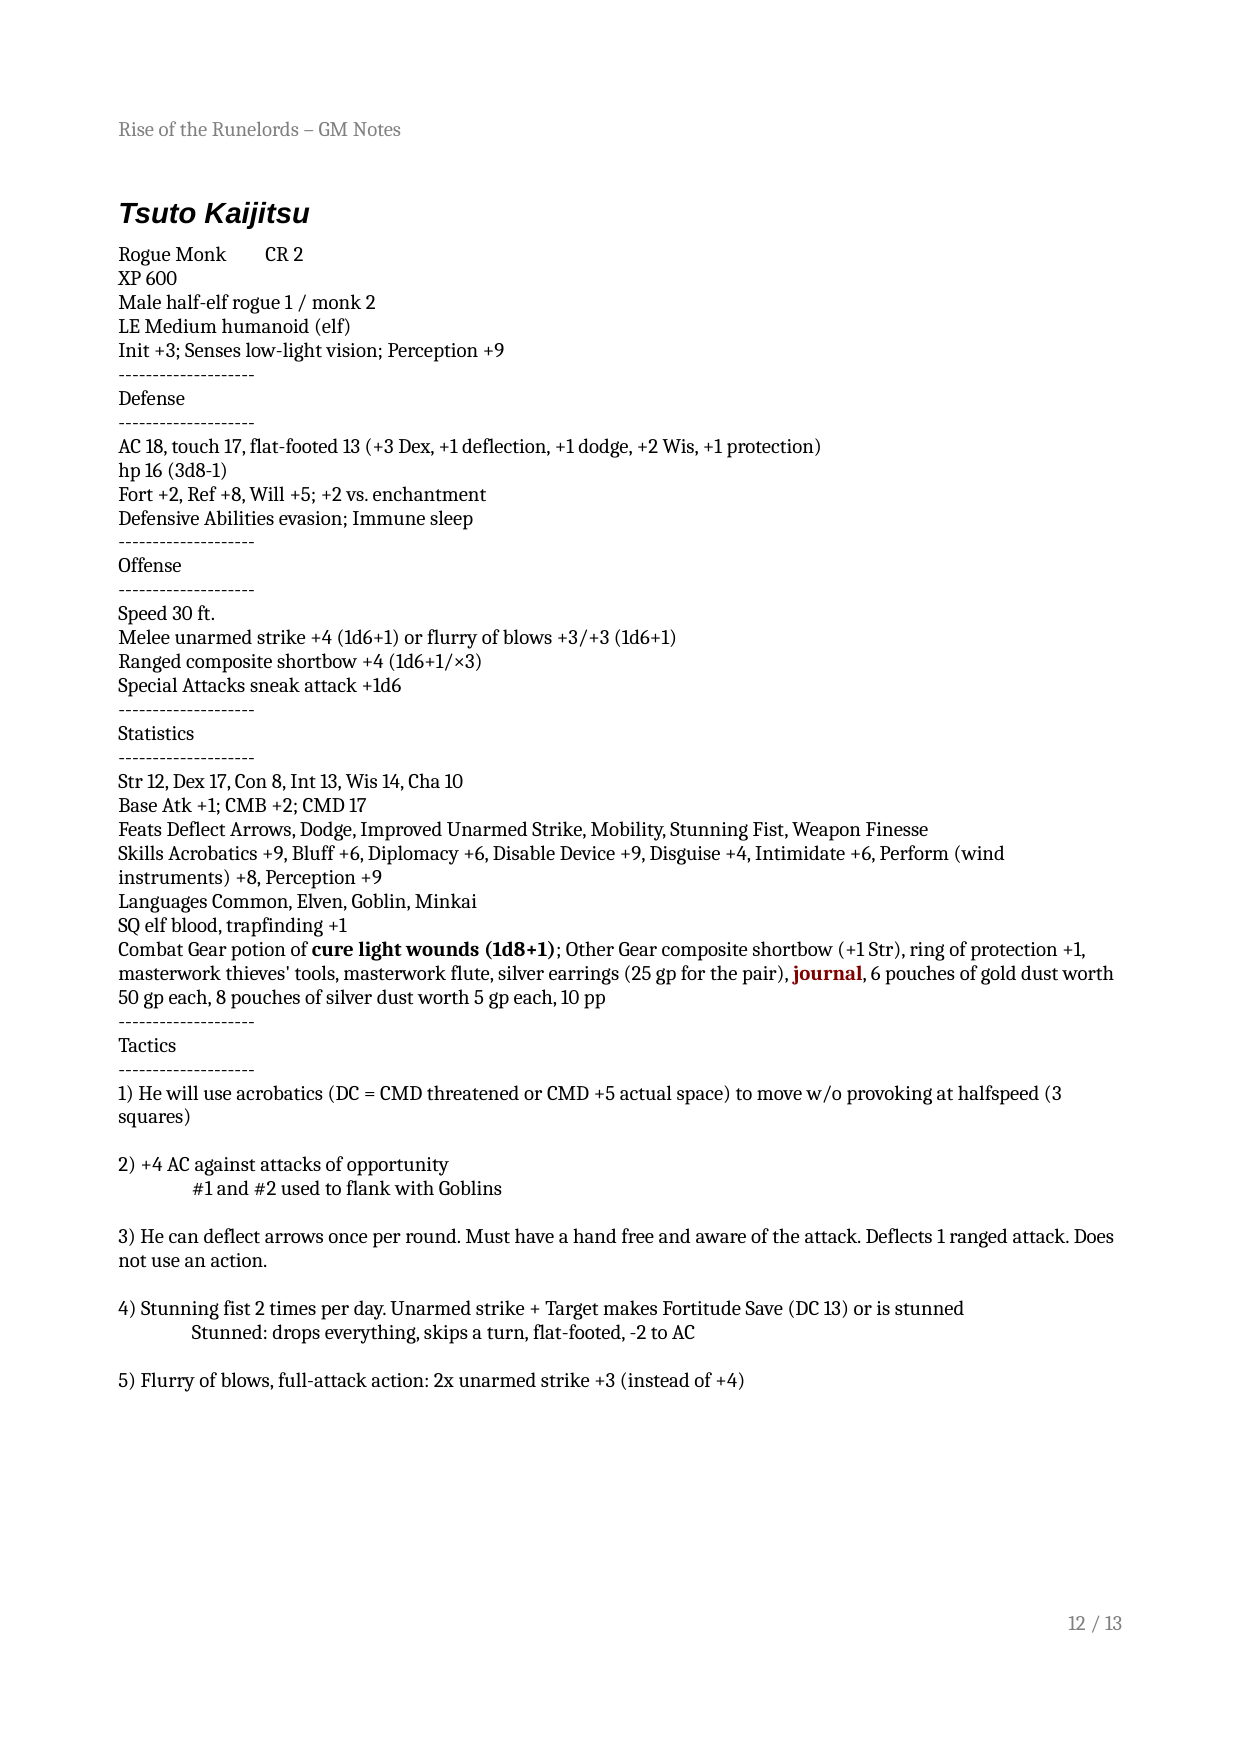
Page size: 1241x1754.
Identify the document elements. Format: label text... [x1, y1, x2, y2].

text hp 16 (3d8-1) [118, 458, 1122, 482]
text -------------------- [118, 362, 1122, 386]
text -------------------- [118, 578, 1122, 602]
text Defensive Abilities evasion; Immune sleep [118, 506, 1122, 530]
text Fort +2, Ref +8, Will +5; +2 vs. enchantment [118, 482, 1122, 506]
text Defense [118, 386, 1122, 410]
text 2) +4 AC against attacks of opportunity #1 and #2 used to flank with Goblins [118, 1153, 1122, 1201]
text Special Attacks sneak attack +1d6 [118, 674, 1122, 698]
text SQ elf blood, trapfinding +1 [118, 913, 1122, 937]
text Melee unarmed strike +4 (1d6+1) or flurry of blows +3/+3 (1d6+1) [118, 626, 1122, 650]
text Statistics [118, 722, 1122, 746]
text Str 12, Dex 17, Con 8, Int 13, Wis 14, Cha 10 [118, 770, 1122, 794]
text 4) Stunning fist 2 times per day. Unarmed strike + Target makes Fortitude Save (DC 13) or is stunned [118, 1297, 1122, 1321]
text Skills Acrobatics +9, Bluff +6, Diplomacy +6, Disable Device +9, Disguise +4, Intimidate +6, Perform (wind instruments) +8, Perception +9 [118, 842, 1122, 889]
text -------------------- [118, 1057, 1122, 1081]
text Tactics [118, 1033, 1122, 1057]
text Speed 30 ft. [118, 602, 1122, 626]
text AC 18, touch 17, flat-footed 13 (+3 Dex, +1 deflection, +1 dodge, +2 Wis, +1 protection) [118, 434, 1122, 458]
text LE Medium humanoid (elf) [118, 314, 1122, 338]
text -------------------- [118, 530, 1122, 554]
text XP 600 [118, 267, 1122, 291]
text -------------------- [118, 746, 1122, 770]
text Base Atk +1; CMB +2; CMD 17 [118, 794, 1122, 818]
text -------------------- [118, 698, 1122, 722]
text -------------------- [118, 410, 1122, 434]
text Feats Deflect Arrows, Dodge, Improved Unarmed Strike, Mobility, Stunning Fist, Weapon Finesse [118, 818, 1122, 842]
text 1) He will use acrobatics (DC = CMD threatened or CMD +5 actual space) to move w/o provoking at halfspeed (3 squares) [118, 1081, 1122, 1129]
text Ranged composite shortbow +4 (1d6+1/×3) [118, 650, 1122, 674]
text 3) He can deflect arrows once per round. Must have a hand free and aware of the attack. Deflects 1 ranged attack. Does not use an action. [118, 1225, 1122, 1273]
text Offense [118, 554, 1122, 578]
text 5) Flurry of blows, full-attack action: 2x unarmed strike +3 (instead of +4) [118, 1369, 1122, 1393]
text Rogue Monk CR 2 [118, 243, 1122, 267]
text Combat Gear potion of cure light wounds (1d8+1); Other Gear composite shortbow (+1 Str), ring of protection +1, masterwork thieves' tools, masterwork flute, silver earrings (25 gp for the pair), journal, 6 pouches of gold dust worth 50 gp each, 8 pouches of silver dust worth 5 gp each, 10 pp [118, 937, 1122, 1009]
text Init +3; Senses low-light vision; Perception +9 [118, 338, 1122, 362]
text Stunned: drops everything, skips a turn, flat-footed, -2 to AC [118, 1321, 1122, 1345]
text Male half-elf rogue 1 / monk 2 [118, 291, 1122, 314]
text -------------------- [118, 1009, 1122, 1033]
subtitle Tsuto Kaijitsu [118, 197, 1122, 230]
text Languages Common, Elven, Goblin, Minkai [118, 889, 1122, 913]
